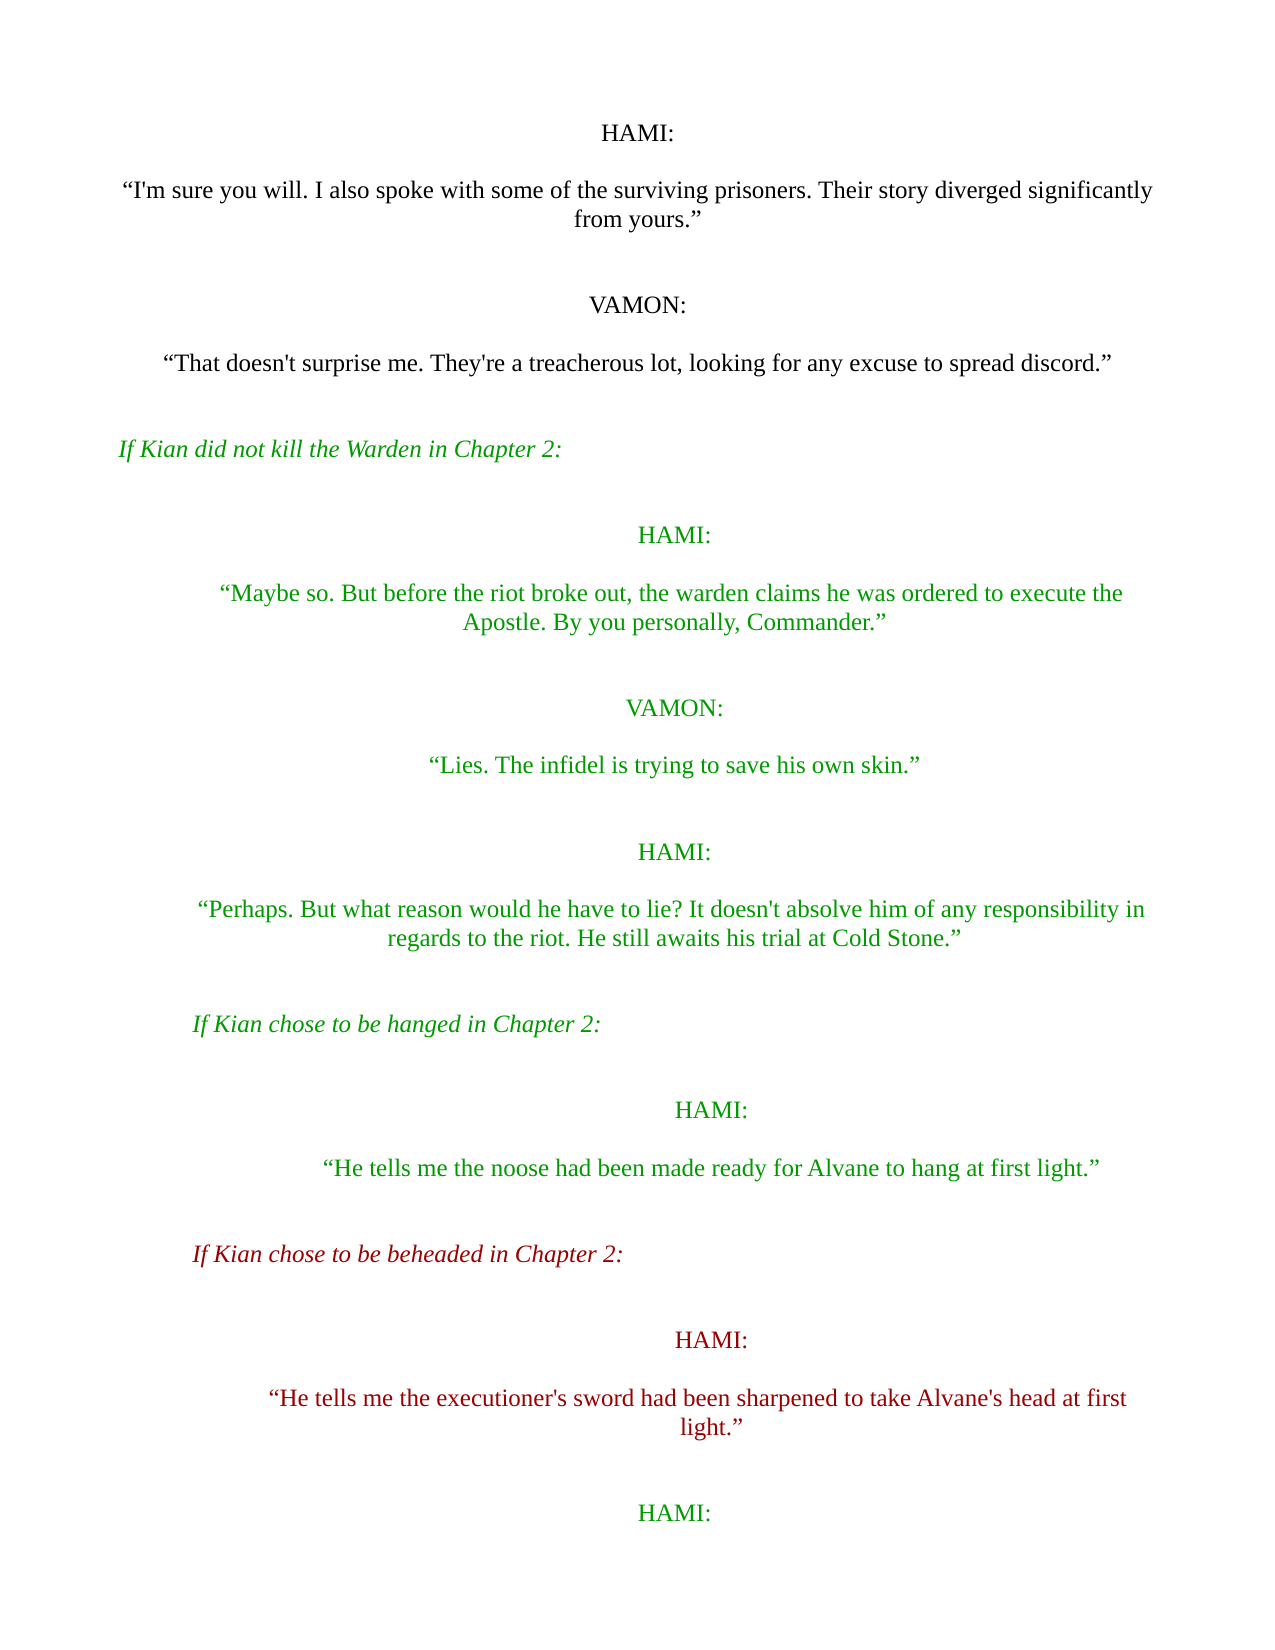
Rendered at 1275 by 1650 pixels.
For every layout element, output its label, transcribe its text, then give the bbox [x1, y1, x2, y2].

text “Perhaps. But what reason would he have to lie? It doesn't absolve him of any responsibility in regards to the riot. He still awaits his trial at Cold Stone.” [118, 894, 1157, 952]
text If Kian chose to be beheaded in Chapter 2: [118, 1239, 1157, 1268]
text “Maybe so. But before the riot broke out, the warden claims he was ordered to execute the Apostle. By you personally, Commander.” [118, 578, 1157, 636]
text HAMI: [118, 521, 1157, 549]
text HAMI: [118, 1096, 1157, 1124]
text “He tells me the noose had been made ready for Alvane to hang at first light.” [118, 1153, 1157, 1182]
text “That doesn't surprise me. They're a treacherous lot, looking for any excuse to spread discord.” [118, 348, 1157, 377]
text HAMI: [118, 1326, 1157, 1354]
text HAMI: [118, 118, 1157, 147]
text “He tells me the executioner's sword had been sharpened to take Alvane's head at first light.” [118, 1383, 1157, 1441]
text VAMON: [118, 693, 1157, 722]
text VAMON: [118, 291, 1157, 319]
text “I'm sure you will. I also spoke with some of the surviving prisoners. Their story diverged significantly from yours.” [118, 147, 1157, 233]
text HAMI: [118, 837, 1157, 866]
text If Kian did not kill the Warden in Chapter 2: [118, 434, 1157, 463]
text HAMI: [118, 1498, 1157, 1527]
text “Lies. The infidel is trying to save his own skin.” [118, 751, 1157, 779]
text If Kian chose to be hanged in Chapter 2: [118, 1009, 1157, 1038]
